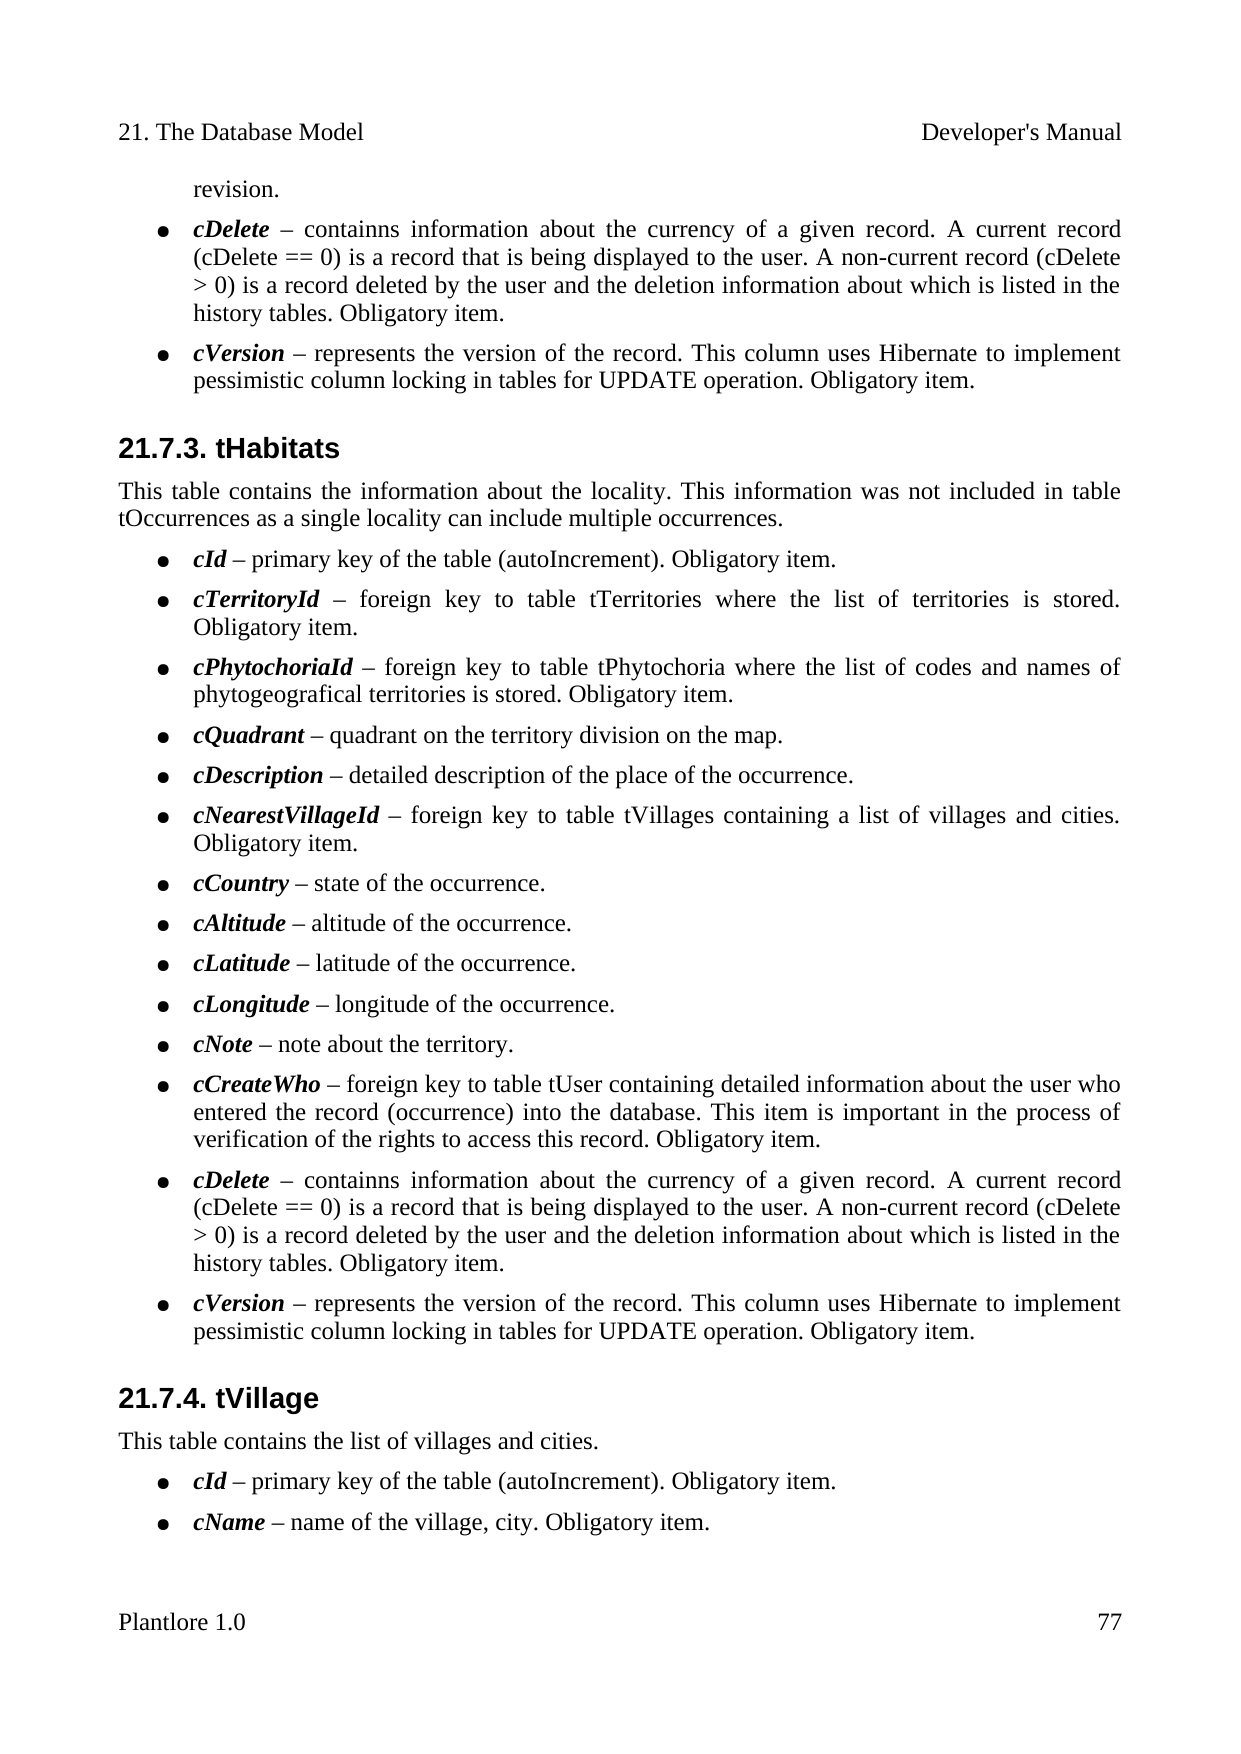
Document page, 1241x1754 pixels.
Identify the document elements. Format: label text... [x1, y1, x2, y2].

list cLatitude – latitude of the occurrence. [156, 949, 1122, 977]
list cDelete – containns information about the currency of a given record. A current record (cDelete == 0) is a record that is being displayed to the user. A non-current record (cDelete > 0) is a record deleted by the user and the deletion information about which is listed in the history tables. Obligatory item. [156, 1166, 1122, 1277]
list cVersion – represents the version of the record. This column uses Hibernate to implement pessimistic column locking in tables for UPDATE operation. Obligatory item. [156, 339, 1122, 394]
list cQuadrant – quadrant on the territory division on the map. [156, 721, 1122, 748]
list cLongitude – longitude of the occurrence. [156, 990, 1122, 1017]
list cVersion – represents the version of the record. This column uses Hibernate to implement pessimistic column locking in tables for UPDATE operation. Obligatory item. [156, 1289, 1122, 1344]
list cCountry – state of the occurrence. [156, 869, 1122, 897]
subtitle 21.7.4. tVillage [118, 1382, 1122, 1415]
list cName – name of the village, city. Obligatory item. [156, 1508, 1122, 1535]
text This table contains the list of villages and cities. [118, 1427, 1122, 1455]
list cTerritoryId – foreign key to table tTerritories where the list of territories is stored. Obligatory item. [156, 585, 1122, 640]
list cCreateWho – foreign key to table tUser containing detailed information about the user who entered the record (occurrence) into the database. This item is important in the process of verification of the rights to access this record. Obligatory item. [156, 1070, 1122, 1153]
list revision. [156, 175, 1122, 203]
list cId – primary key of the table (autoIncrement). Obligatory item. [156, 545, 1122, 572]
list cDescription – detailed description of the place of the occurrence. [156, 761, 1122, 789]
list cPhytochoriaId – foreign key to table tPhytochoria where the list of codes and names of phytogeografical territories is stored. Obligatory item. [156, 653, 1122, 708]
text This table contains the information about the locality. This information was not included in table tOccurrences as a single locality can include multiple occurrences. [118, 477, 1122, 532]
list cNearestVillageId – foreign key to table tVillages containing a list of villages and cities. Obligatory item. [156, 801, 1122, 857]
subtitle 21.7.3. tHabitats [118, 432, 1122, 464]
list cAltitude – altitude of the occurrence. [156, 909, 1122, 937]
list cId – primary key of the table (autoIncrement). Obligatory item. [156, 1467, 1122, 1495]
list cNote – note about the territory. [156, 1030, 1122, 1058]
list cDelete – containns information about the currency of a given record. A current record (cDelete == 0) is a record that is being displayed to the user. A non-current record (cDelete > 0) is a record deleted by the user and the deletion information about which is listed in the history tables. Obligatory item. [156, 216, 1122, 326]
